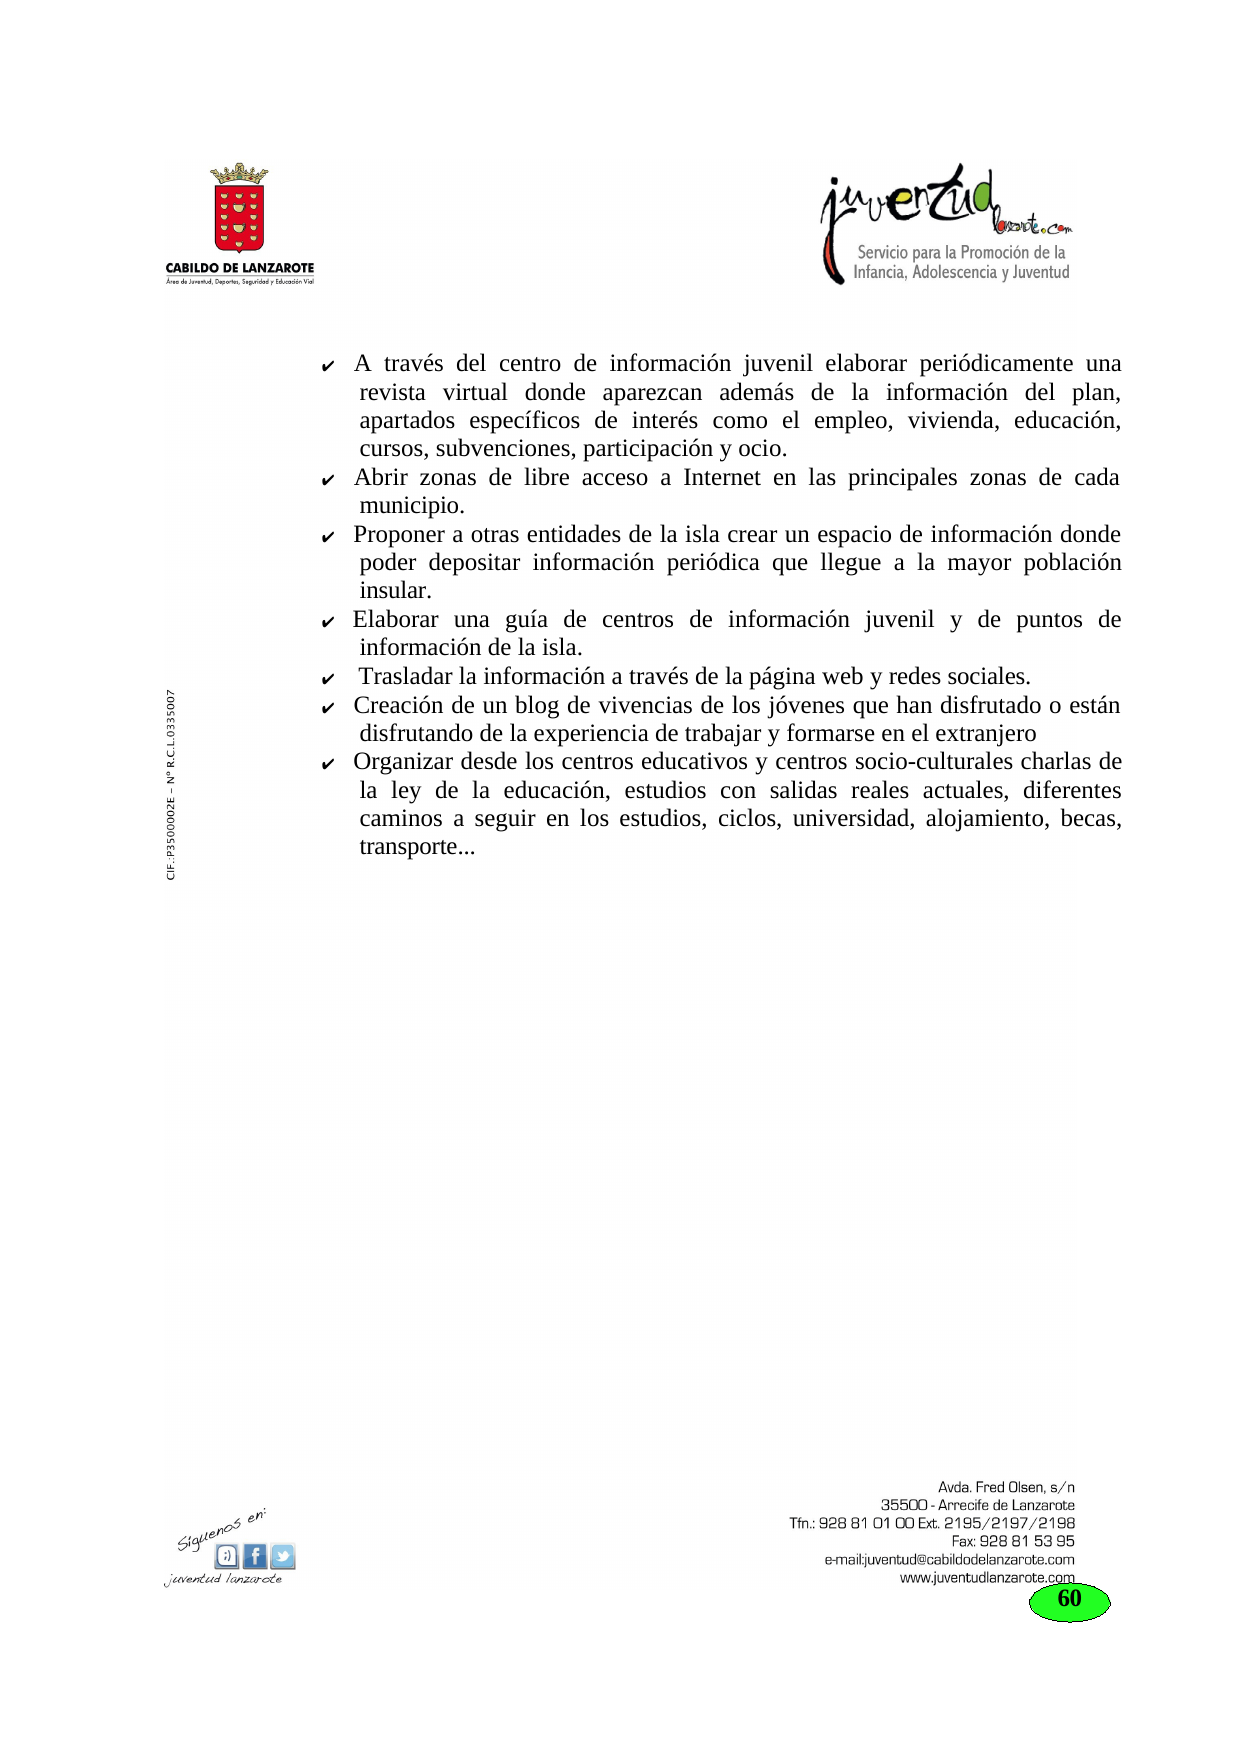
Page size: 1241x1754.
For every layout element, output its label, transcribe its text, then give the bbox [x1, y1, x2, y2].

text ✔ Creación de un blog de vivencias de los jóvenes que han disfrutado o están disfrutando de la experiencia de trabajar y formarse en el extranjero [322, 691, 1122, 747]
text ✔ Abrir zonas de libre acceso a Internet en las principales zonas de cada municipio. [322, 463, 1122, 519]
text ✔ Proponer a otras entidades de la isla crear un espacio de información donde poder depositar información periódica que llegue a la mayor población insular. [322, 519, 1122, 604]
text ✔ Organizar desde los centros educativos y centros socio-culturales charlas de la ley de la educación, estudios con salidas reales actuales, diferentes caminos a seguir en los estudios, ciclos, universidad, alojamiento, becas, transporte... [322, 747, 1123, 860]
text ✔ A través del centro de información juvenil elaborar periódicamente una revista virtual donde aparezcan además de la información del plan, apartados específicos de interés como el empleo, vivienda, educación, cursos, subvenciones, participación y ocio. [322, 349, 1122, 462]
text ✔ Elaborar una guía de centros de información juvenil y de puntos de información de la isla. [322, 605, 1123, 661]
text ✔ Trasladar la información a través de la página web y redes sociales. [322, 661, 1136, 690]
picture [163, 159, 1077, 1590]
